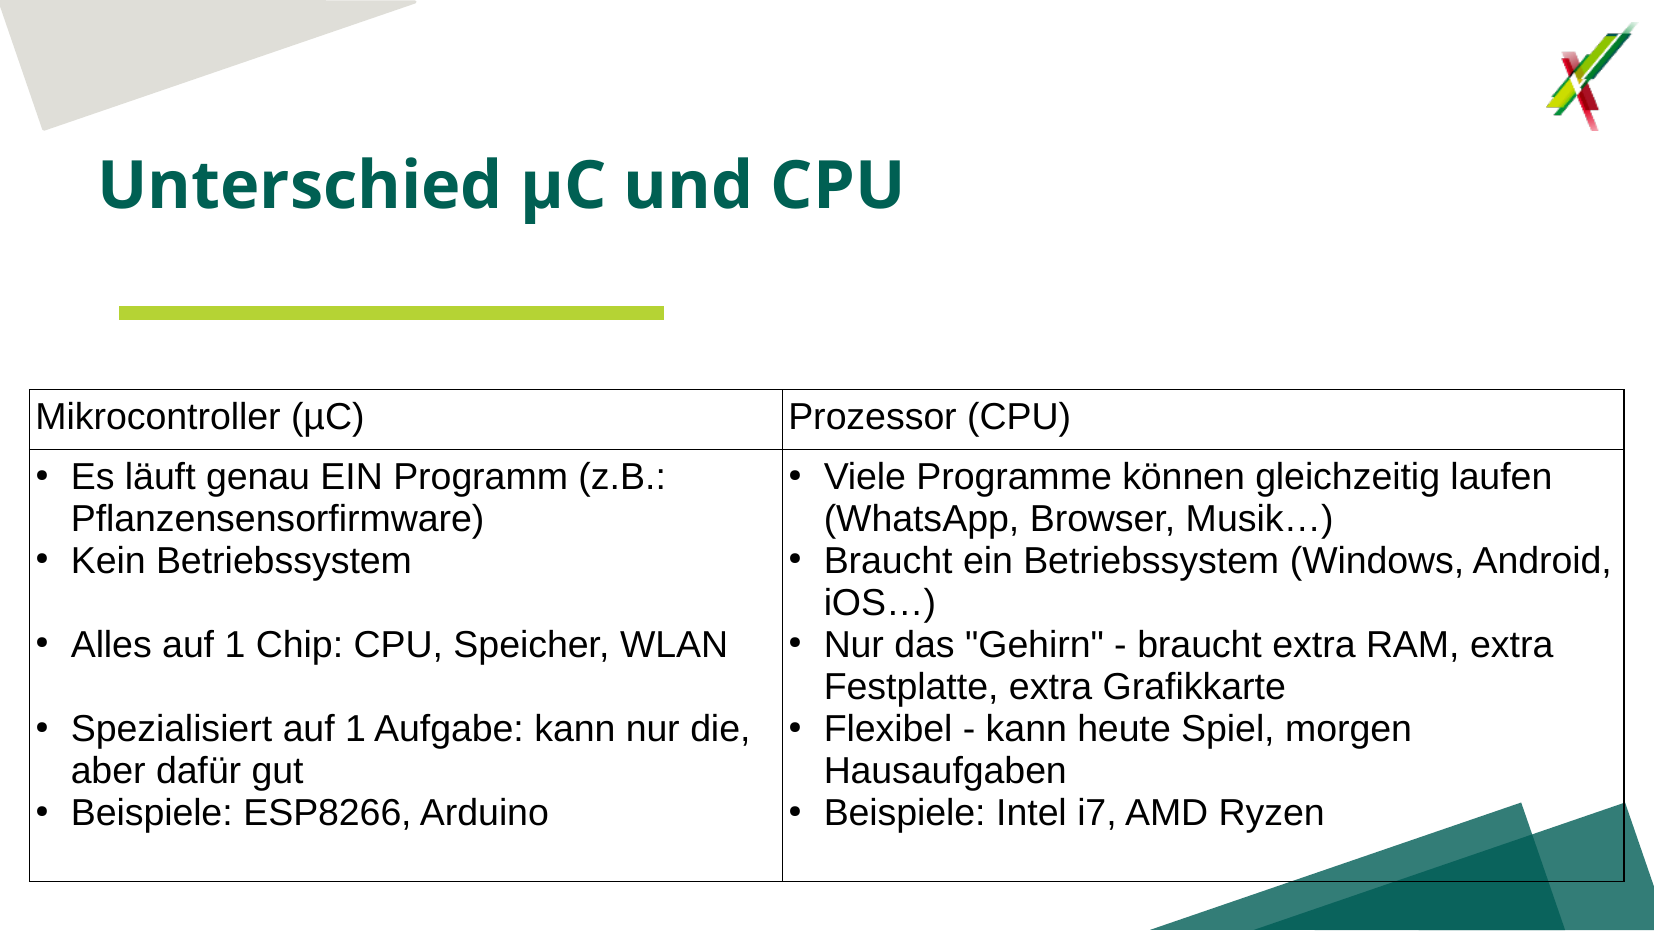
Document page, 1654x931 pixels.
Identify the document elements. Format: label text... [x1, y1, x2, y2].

table_header Prozessor (CPU) [783, 390, 1623, 449]
table_header Mikrocontroller (µC) [30, 390, 782, 449]
table_cell Es läuft genau EIN Programm (z.B.: Pflanzensensorfirmware) Kein Betriebssystem Alles auf 1 Chip: CPU, Speicher, WLAN Spezialisiert auf 1 Aufgabe: kann nur die, aber dafür gut Beispiele: ESP8266, Arduino [30, 450, 782, 881]
table_cell Viele Programme können gleichzeitig laufen (WhatsApp, Browser, Musik…) Braucht ein Betriebssystem (Windows, Android, iOS…) Nur das "Gehirn" - braucht extra RAM, extra Festplatte, extra Grafikkarte Flexibel - kann heute Spiel, morgen Hausaufgaben Beispiele: Intel i7, AMD Ryzen [783, 450, 1623, 881]
picture [1546, 22, 1639, 131]
title Unterschied µC und CPU [82, 146, 1515, 219]
